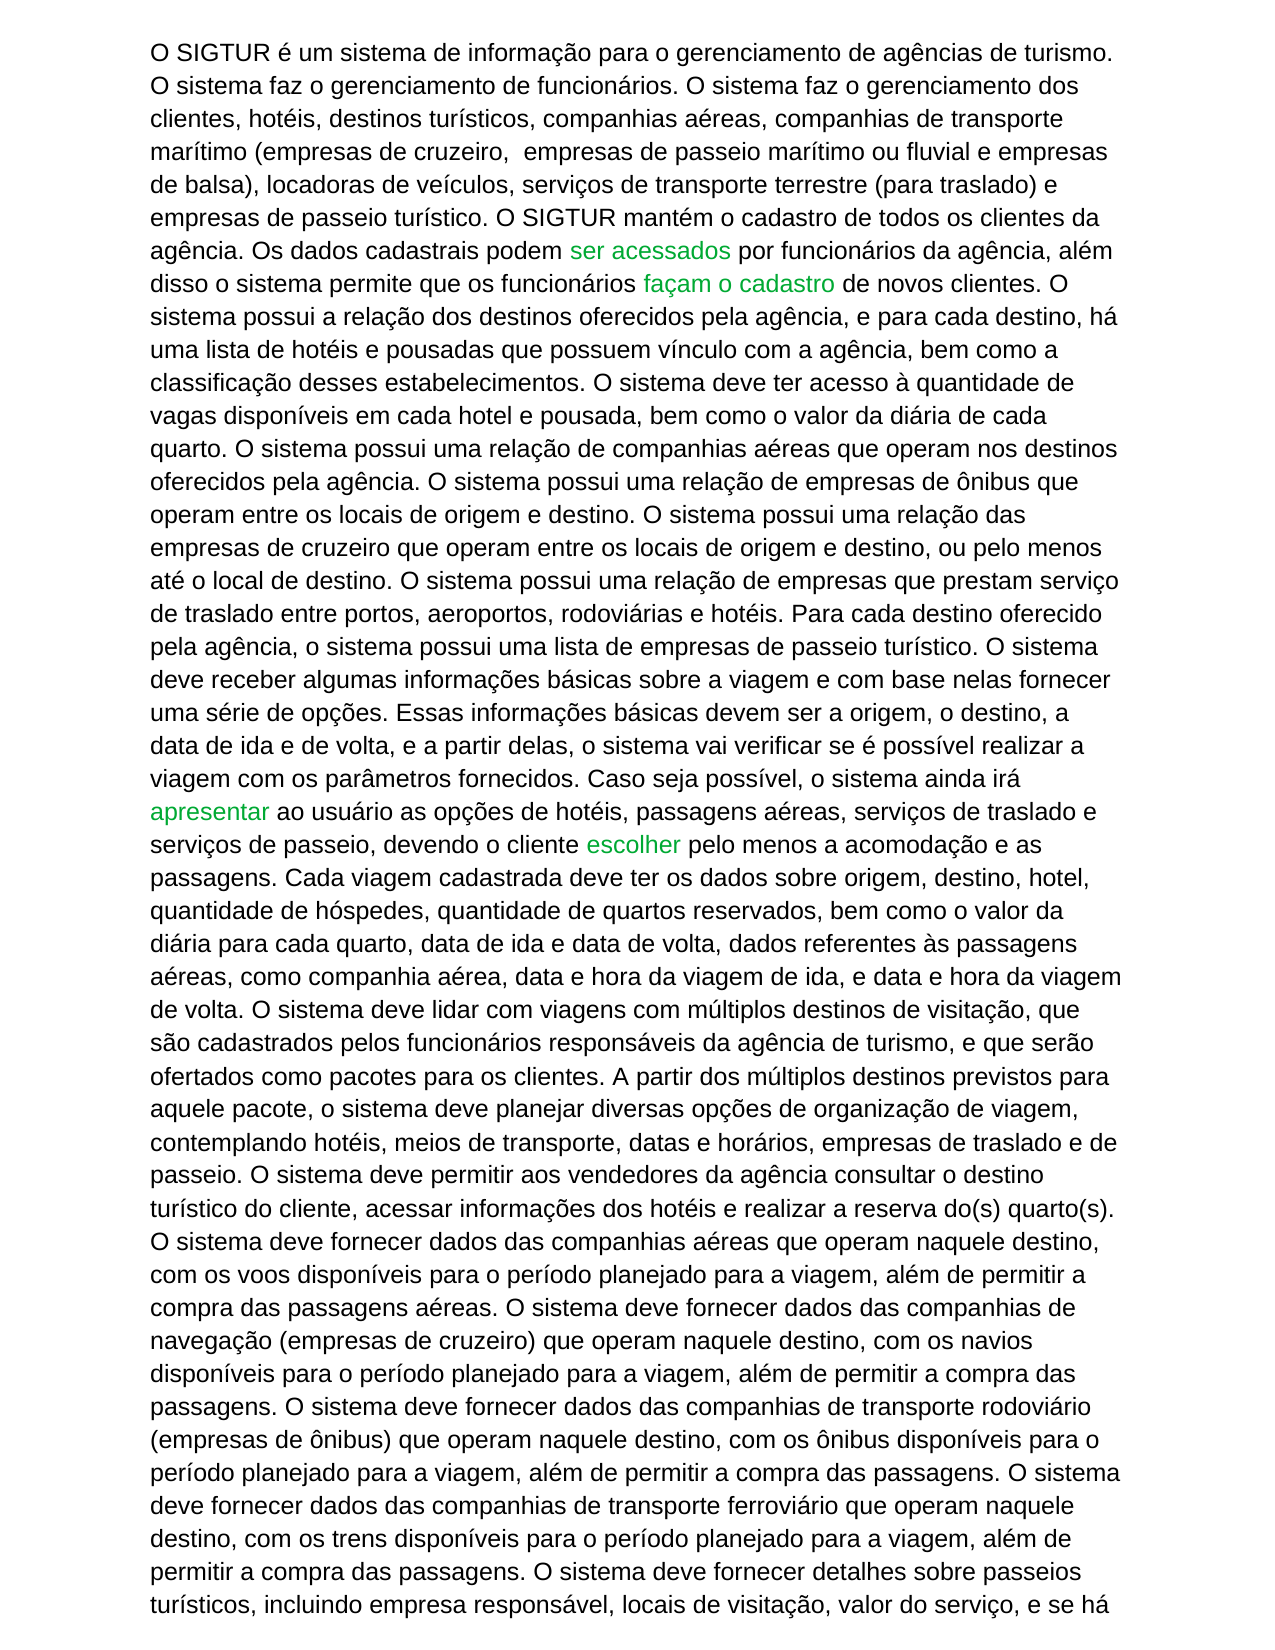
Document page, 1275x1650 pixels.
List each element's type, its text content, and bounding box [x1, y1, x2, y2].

text O SIGTUR é um sistema de informação para o gerenciamento de agências de turismo. O sistema faz o gerenciamento de funcionários. O sistema faz o gerenciamento dos clientes, hotéis, destinos turísticos, companhias aéreas, companhias de transporte marítimo (empresas de cruzeiro, empresas de passeio marítimo ou fluvial e empresas de balsa), locadoras de veículos, serviços de transporte terrestre (para traslado) e empresas de passeio turístico. O SIGTUR mantém o cadastro de todos os clientes da agência. Os dados cadastrais podem ser acessados por funcionários da agência, além disso o sistema permite que os funcionários façam o cadastro de novos clientes. O sistema possui a relação dos destinos oferecidos pela agência, e para cada destino, há uma lista de hotéis e pousadas que possuem vínculo com a agência, bem como a classificação desses estabelecimentos. O sistema deve ter acesso à quantidade de vagas disponíveis em cada hotel e pousada, bem como o valor da diária de cada quarto. O sistema possui uma relação de companhias aéreas que operam nos destinos oferecidos pela agência. O sistema possui uma relação de empresas de ônibus que operam entre os locais de origem e destino. O sistema possui uma relação das empresas de cruzeiro que operam entre os locais de origem e destino, ou pelo menos até o local de destino. O sistema possui uma relação de empresas que prestam serviço de traslado entre portos, aeroportos, rodoviárias e hotéis. Para cada destino oferecido pela agência, o sistema possui uma lista de empresas de passeio turístico. O sistema deve receber algumas informações básicas sobre a viagem e com base nelas fornecer uma série de opções. Essas informações básicas devem ser a origem, o destino, a data de ida e de volta, e a partir delas, o sistema vai verificar se é possível realizar a viagem com os parâmetros fornecidos. Caso seja possível, o sistema ainda irá apresentar ao usuário as opções de hotéis, passagens aéreas, serviços de traslado e serviços de passeio, devendo o cliente escolher pelo menos a acomodação e as passagens. Cada viagem cadastrada deve ter os dados sobre origem, destino, hotel, quantidade de hóspedes, quantidade de quartos reservados, bem como o valor da diária para cada quarto, data de ida e data de volta, dados referentes às passagens aéreas, como companhia aérea, data e hora da viagem de ida, e data e hora da viagem de volta. O sistema deve lidar com viagens com múltiplos destinos de visitação, que são cadastrados pelos funcionários responsáveis da agência de turismo, e que serão ofertados como pacotes para os clientes. A partir dos múltiplos destinos previstos para aquele pacote, o sistema deve planejar diversas opções de organização de viagem, contemplando hotéis, meios de transporte, datas e horários, empresas de traslado e de passeio. O sistema deve permitir aos vendedores da agência consultar o destino turístico do cliente, acessar informações dos hotéis e realizar a reserva do(s) quarto(s). O sistema deve fornecer dados das companhias aéreas que operam naquele destino, com os voos disponíveis para o período planejado para a viagem, além de permitir a compra das passagens aéreas. O sistema deve fornecer dados das companhias de navegação (empresas de cruzeiro) que operam naquele destino, com os navios disponíveis para o período planejado para a viagem, além de permitir a compra das passagens. O sistema deve fornecer dados das companhias de transporte rodoviário (empresas de ônibus) que operam naquele destino, com os ônibus disponíveis para o período planejado para a viagem, além de permitir a compra das passagens. O sistema deve fornecer dados das companhias de transporte ferroviário que operam naquele destino, com os trens disponíveis para o período planejado para a viagem, além de permitir a compra das passagens. O sistema deve fornecer detalhes sobre passeios turísticos, incluindo empresa responsável, locais de visitação, valor do serviço, e se há [150, 38, 1125, 1618]
